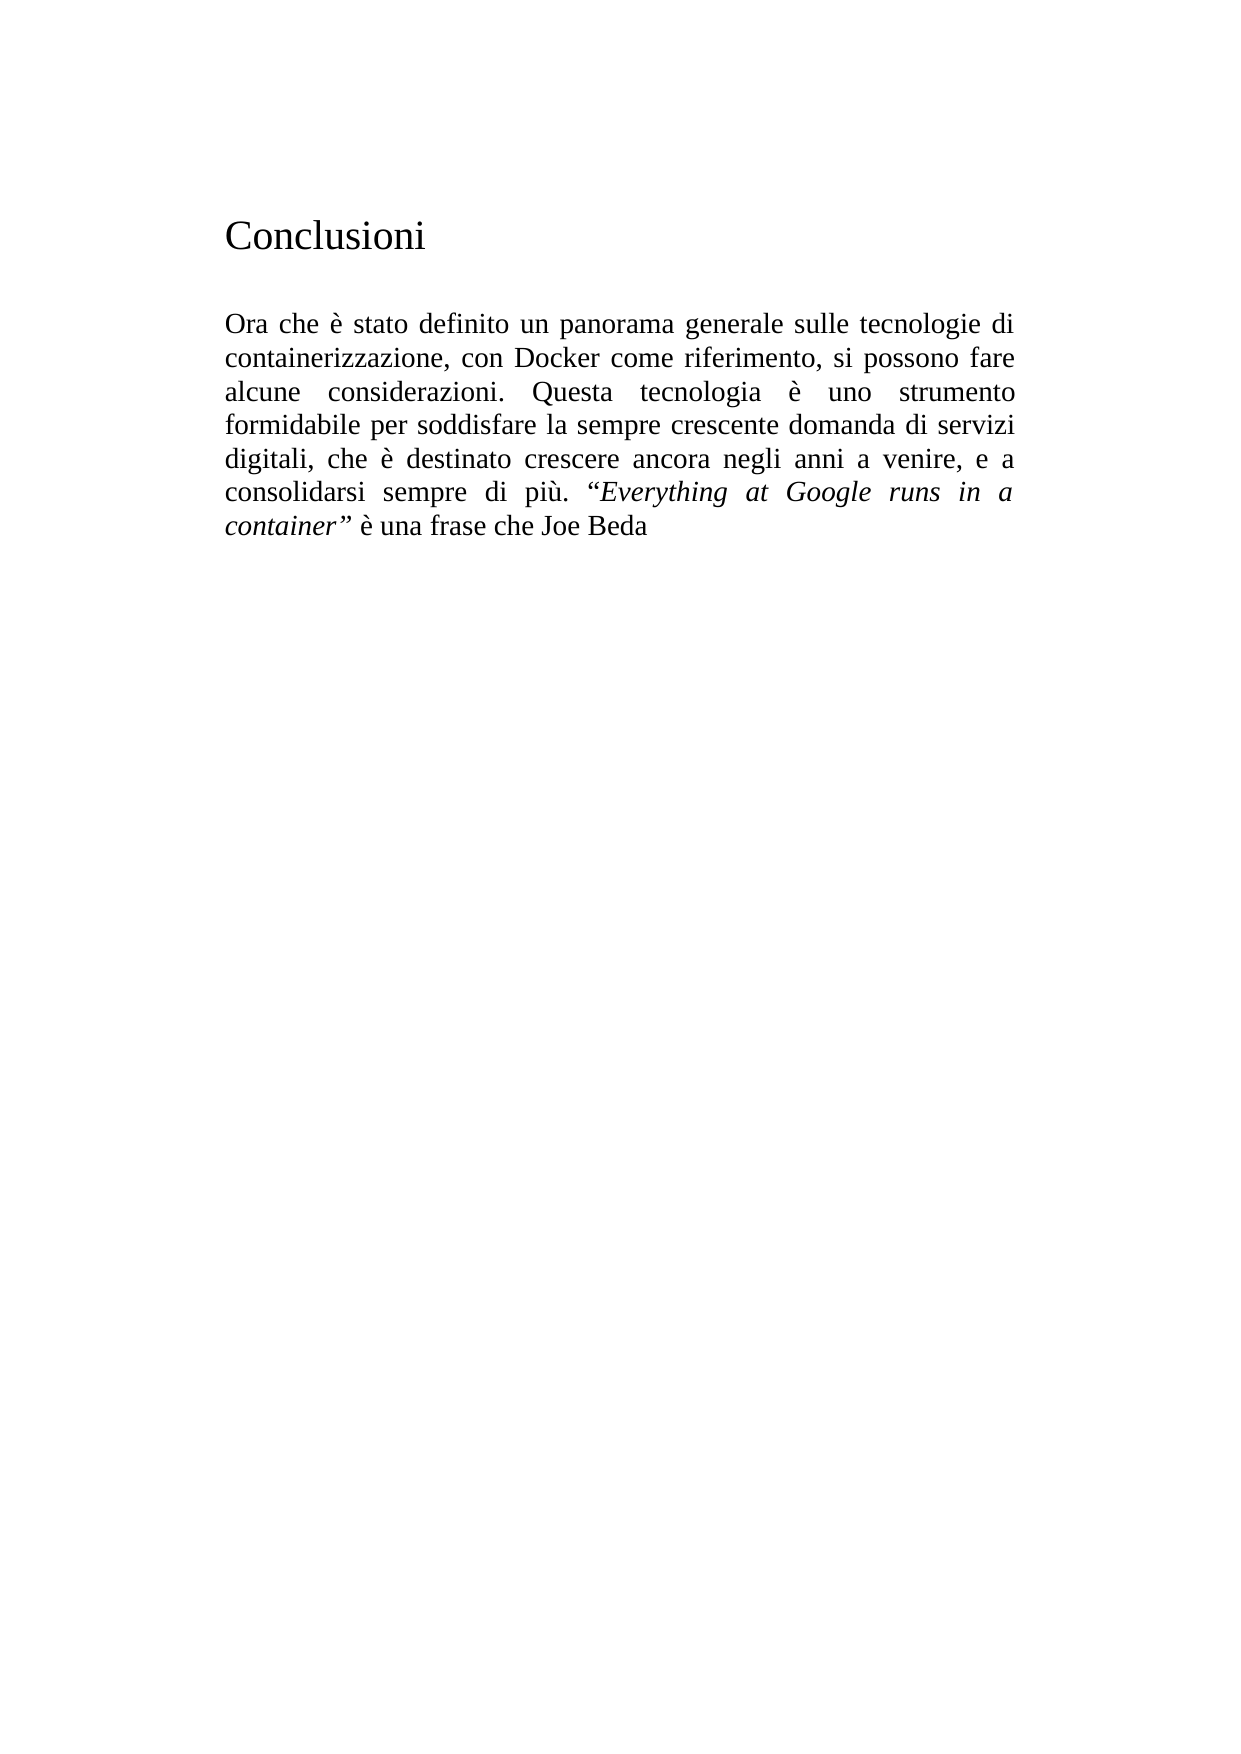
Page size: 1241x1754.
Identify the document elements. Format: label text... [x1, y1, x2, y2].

text Conclusioni [224, 211, 1016, 259]
text Ora che è stato definito un panorama generale sulle tecnologie di containerizzazione, con Docker come riferimento, si possono fare alcune considerazioni. Questa tecnologia è uno strumento formidabile per soddisfare la sempre crescente domanda di servizi digitali, che è destinato crescere ancora negli anni a venire, e a consolidarsi sempre di più. “Everything at Google runs in a container” è una frase che Joe Beda [224, 307, 1016, 541]
